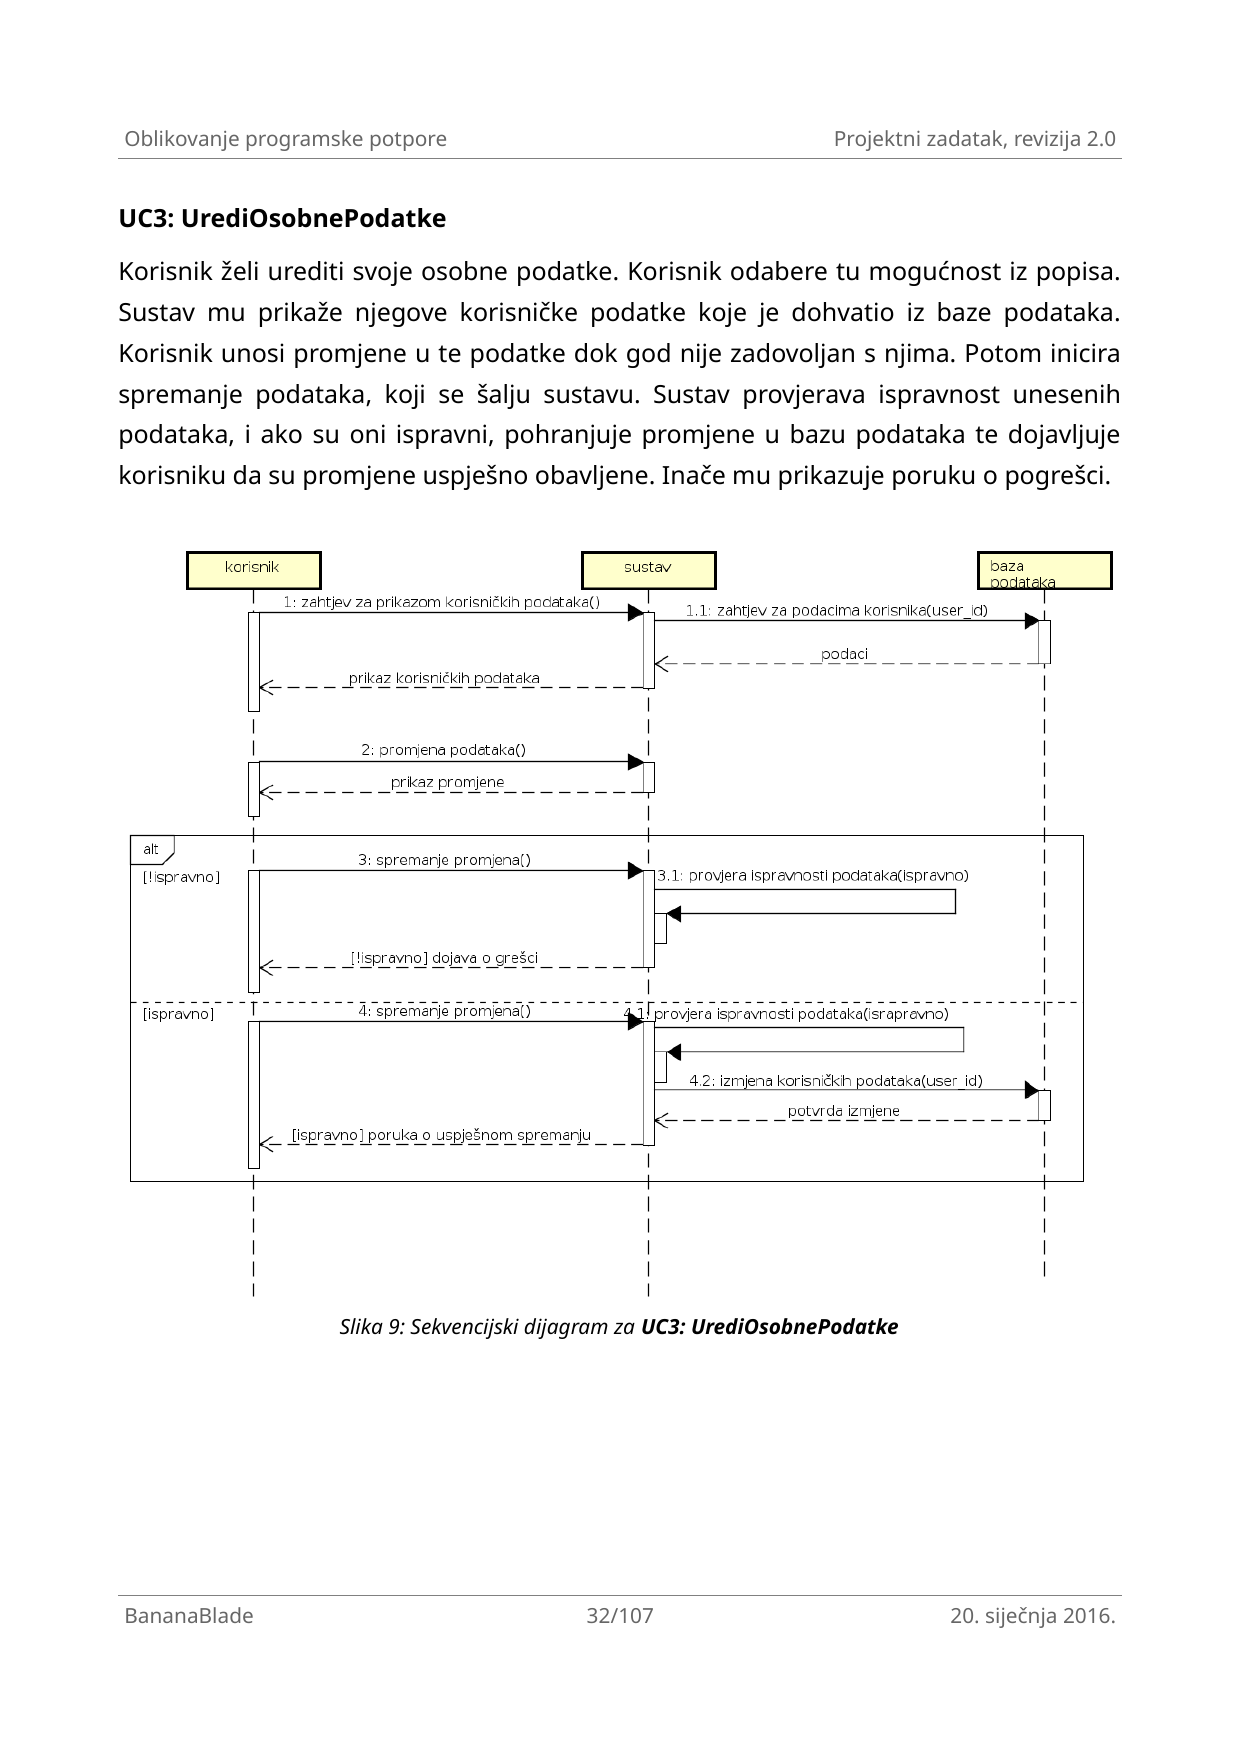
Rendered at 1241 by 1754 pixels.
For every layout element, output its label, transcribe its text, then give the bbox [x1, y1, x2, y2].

text Korisnik želi urediti svoje osobne podatke. Korisnik odabere tu mogućnost iz popisa. Sustav mu prikaže njegove korisničke podatke koje je dohvatio iz baze podataka. Korisnik unosi promjene u te podatke dok god nije zadovoljan s njima. Potom inicira spremanje podataka, koji se šalju sustavu. Sustav provjerava ispravnost unesenih podataka, i ako su oni ispravni, pohranjuje promjene u bazu podataka te dojavljuje korisniku da su promjene uspješno obavljene. Inače mu prikazuje poruku o pogrešci. [118, 254, 1122, 492]
subtitle UC3: UrediOsobnePodatke [118, 201, 1122, 234]
picture [118, 540, 1123, 1307]
text Slika 9: Sekvencijski dijagram za UC3: UrediOsobnePodatke [118, 1307, 1122, 1341]
